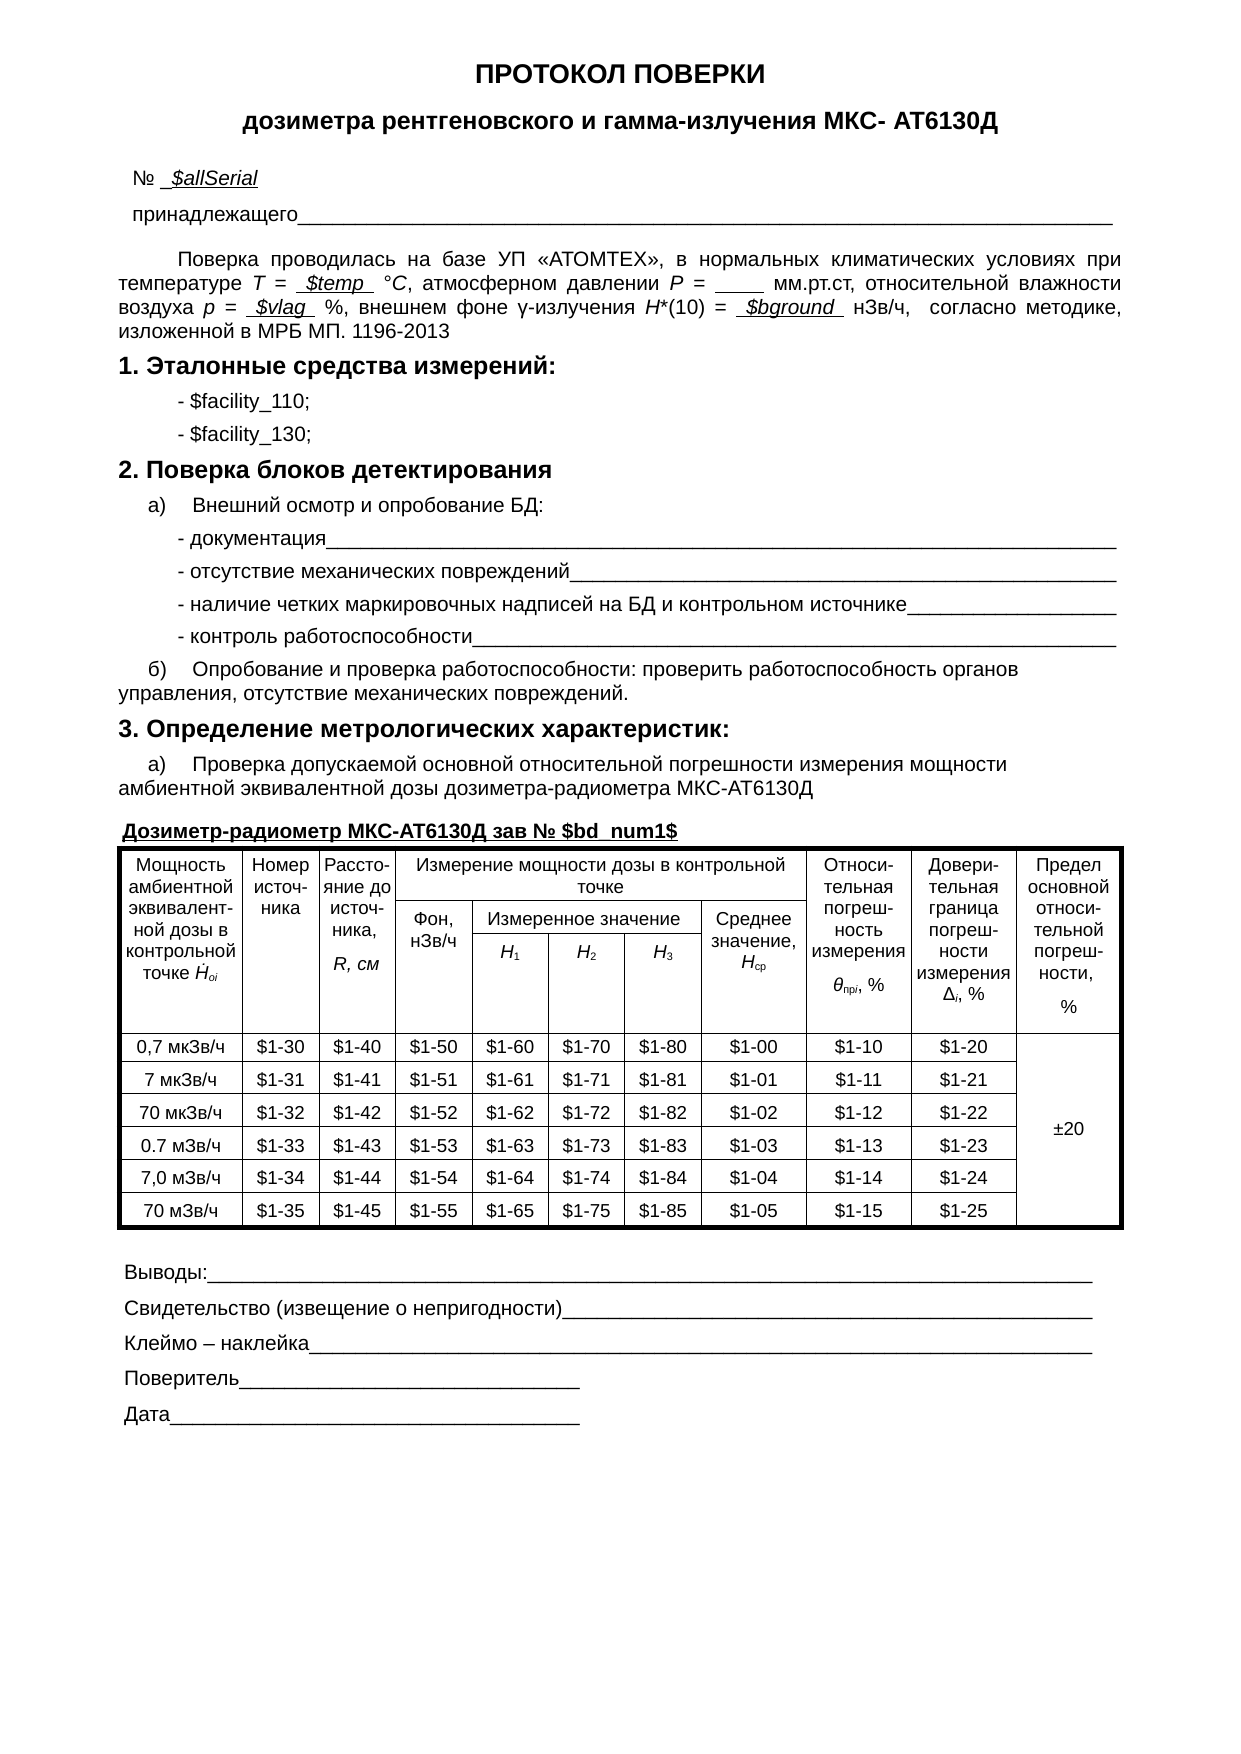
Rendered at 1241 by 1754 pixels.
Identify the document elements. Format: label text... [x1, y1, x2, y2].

table_cell $1-61 [473, 1062, 548, 1093]
table_cell $1-25 [912, 1193, 1016, 1224]
table_cell $1-81 [625, 1062, 701, 1093]
table_cell $1-13 [807, 1127, 911, 1159]
text - отсутствие механических повреждений [118, 558, 1122, 582]
table_cell Довери-тельная граница погреш-ности измерения Δi, % [912, 851, 1016, 1033]
table_cell $1-41 [320, 1062, 395, 1093]
table_cell $1-70 [549, 1034, 624, 1061]
text б) Опробование и проверка работоспособности: проверить работоспособность органов управления, отсутствие механических повреждений. [118, 657, 1122, 705]
table_cell $1-31 [243, 1062, 319, 1093]
table_cell Клеймо – наклейка [118, 1325, 1122, 1361]
text 1. Эталонные средства измерений: [118, 351, 1122, 380]
text а) Проверка допускаемой основной относительной погрешности измерения мощности амбиентной эквивалентной дозы дозиметра-радиометра МКС-AT6130Д [118, 752, 1122, 800]
table_cell $1-60 [473, 1034, 548, 1061]
table_cell Предел основной относи-тельной погреш-ности, % [1017, 851, 1119, 1033]
table_cell $1-24 [912, 1160, 1016, 1192]
table_cell $1-40 [320, 1034, 395, 1061]
table_cell $1-50 [396, 1034, 472, 1061]
table_cell H2 [549, 934, 624, 1033]
text - $facility_130; [118, 422, 1122, 446]
table_cell 70 мкЗв/ч [122, 1094, 242, 1126]
table_cell $1-63 [473, 1127, 548, 1159]
table_cell $1-43 [320, 1127, 395, 1159]
table_cell $1-33 [243, 1127, 319, 1159]
table_header Выводы: [118, 1254, 1122, 1290]
table_cell 7 мкЗв/ч [122, 1062, 242, 1093]
table_cell $1-44 [320, 1160, 395, 1192]
table_cell $1-55 [396, 1193, 472, 1224]
text - $facility_110; [118, 389, 1122, 413]
table_cell $1-01 [702, 1062, 806, 1093]
table_cell $1-54 [396, 1160, 472, 1192]
text 2. Поверка блоков детектирования [118, 455, 1122, 484]
table_header Дозиметр-радиометр МКС-AT6130Д зав № $bd_num1$ [119, 800, 1121, 846]
table_cell $1-83 [625, 1127, 701, 1159]
table_cell $1-73 [549, 1127, 624, 1159]
table_cell $1-22 [912, 1094, 1016, 1126]
text ПРОТОКОЛ ПОВЕРКИ [118, 58, 1122, 89]
table_cell $1-62 [473, 1094, 548, 1126]
table_cell $1-75 [549, 1193, 624, 1224]
table_cell Дата [118, 1396, 1122, 1431]
table_cell 0.7 мЗв/ч [122, 1127, 242, 1159]
text 3. Определение метрологических характеристик: [118, 714, 1122, 743]
table_cell 7,0 мЗв/ч [122, 1160, 242, 1192]
table_cell $1-21 [912, 1062, 1016, 1093]
table_cell Рассто-яние до источ-ника, R, см [320, 851, 395, 1033]
table_cell $1-45 [320, 1193, 395, 1224]
table_cell Относи-тельная погреш-ность измерения θпрi, % [807, 851, 911, 1033]
table_cell Свидетельство (извещение о непригодности) [118, 1290, 1122, 1325]
table_cell $1-35 [243, 1193, 319, 1224]
table_cell $1-82 [625, 1094, 701, 1126]
table_cell $1-42 [320, 1094, 395, 1126]
table_cell $1-34 [243, 1160, 319, 1192]
table_cell $1-23 [912, 1127, 1016, 1159]
table_cell ±20 [1017, 1034, 1119, 1224]
table_cell $1-53 [396, 1127, 472, 1159]
table_cell $1-84 [625, 1160, 701, 1192]
table_cell $1-03 [702, 1127, 806, 1159]
table_cell 70 мЗв/ч [122, 1193, 242, 1224]
table_cell $1-15 [807, 1193, 911, 1224]
text принадлежащего [132, 202, 1122, 226]
table_cell $1-80 [625, 1034, 701, 1061]
text - документация [118, 526, 1122, 549]
text - наличие четких маркировочных надписей на БД и контрольном источнике [118, 591, 1122, 615]
table_cell Мощность амбиентной эквивалент-ной дозы в контрольной точке Ḣoi [122, 851, 242, 1033]
table_cell Измерение мощности дозы в контрольной точке [396, 851, 806, 900]
table_cell $1-11 [807, 1062, 911, 1093]
table_cell $1-10 [807, 1034, 911, 1061]
table_cell Поверитель [118, 1361, 1122, 1396]
text Поверка проводилась на базе УП «АТОМТЕХ», в нормальных климатических условиях при температуре Т = $temp °С, атмосферном давлении Р = мм.рт.ст, относительной влажности воздуха р = $vlag %, внешнем фоне γ-излучения H*(10) = $bground нЗв/ч, согласно методике, изложенной в МРБ МП. 1196-2013 [118, 247, 1122, 342]
table_cell $1-64 [473, 1160, 548, 1192]
table_cell $1-04 [702, 1160, 806, 1192]
text дозиметра рентгеновского и гамма-излучения МКС- AT6130Д [118, 106, 1122, 134]
table_cell $1-32 [243, 1094, 319, 1126]
text а) Внешний осмотр и опробование БД: [118, 493, 1122, 517]
table_cell Номер источ-ника [243, 851, 319, 1033]
table_cell Измеренное значение [473, 901, 701, 933]
table_cell $1-71 [549, 1062, 624, 1093]
table_cell $1-51 [396, 1062, 472, 1093]
text - контроль работоспособности [118, 624, 1122, 648]
text № _$allSerial [132, 166, 1122, 190]
table_cell $1-52 [396, 1094, 472, 1126]
table_cell $1-30 [243, 1034, 319, 1061]
table_cell $1-74 [549, 1160, 624, 1192]
table_cell Фон, нЗв/ч [396, 901, 472, 1033]
table_cell $1-72 [549, 1094, 624, 1126]
table_cell $1-00 [702, 1034, 806, 1061]
table_cell Среднее значение, Hср [702, 901, 806, 1033]
table_cell 0,7 мкЗв/ч [122, 1034, 242, 1061]
table_cell $1-85 [625, 1193, 701, 1224]
table_cell $1-65 [473, 1193, 548, 1224]
table_cell H3 [625, 934, 701, 1033]
table_cell $1-20 [912, 1034, 1016, 1061]
table_cell H1 [473, 934, 548, 1033]
table_cell $1-05 [702, 1193, 806, 1224]
table_cell $1-12 [807, 1094, 911, 1126]
table_cell $1-02 [702, 1094, 806, 1126]
table_cell $1-14 [807, 1160, 911, 1192]
